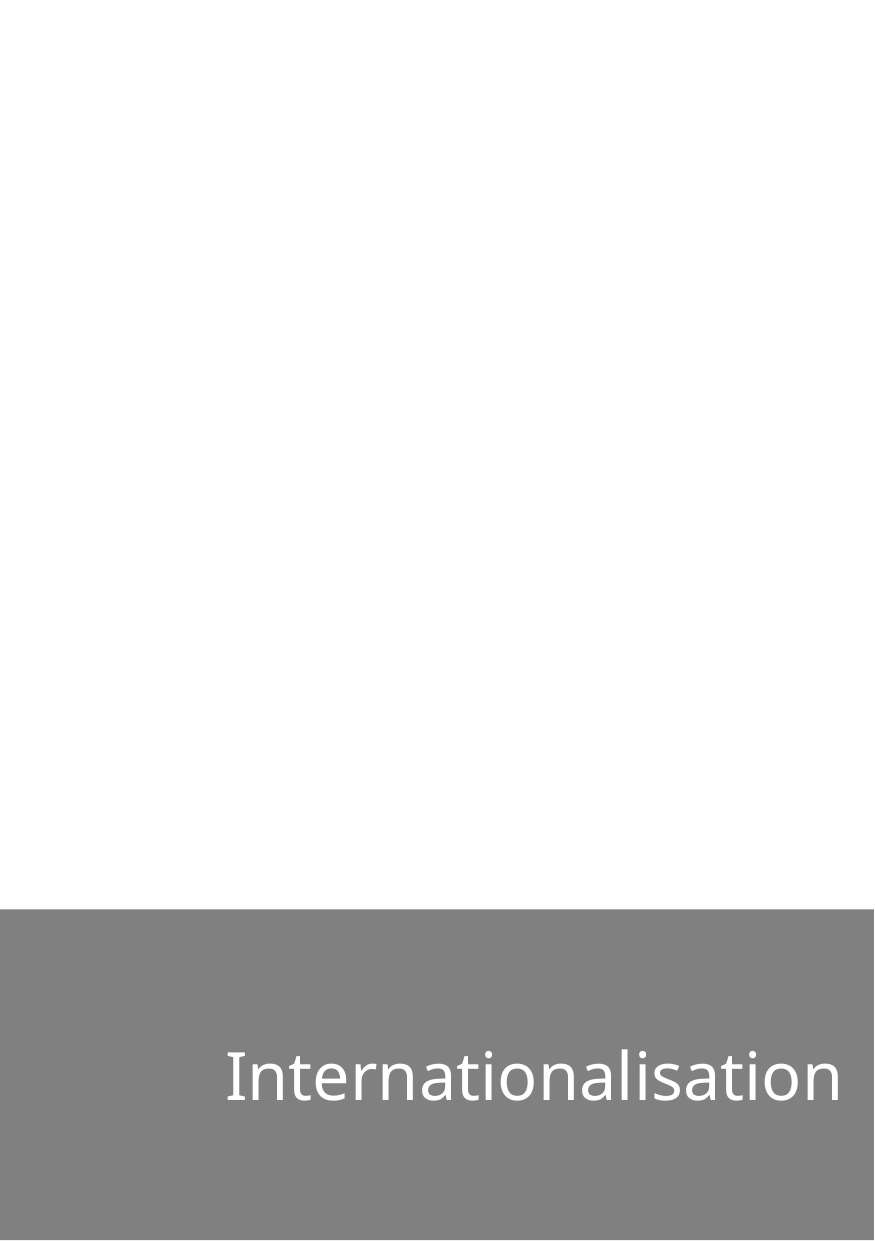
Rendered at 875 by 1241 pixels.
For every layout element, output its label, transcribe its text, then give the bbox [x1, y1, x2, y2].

title Internationalisation [29, 933, 845, 1217]
